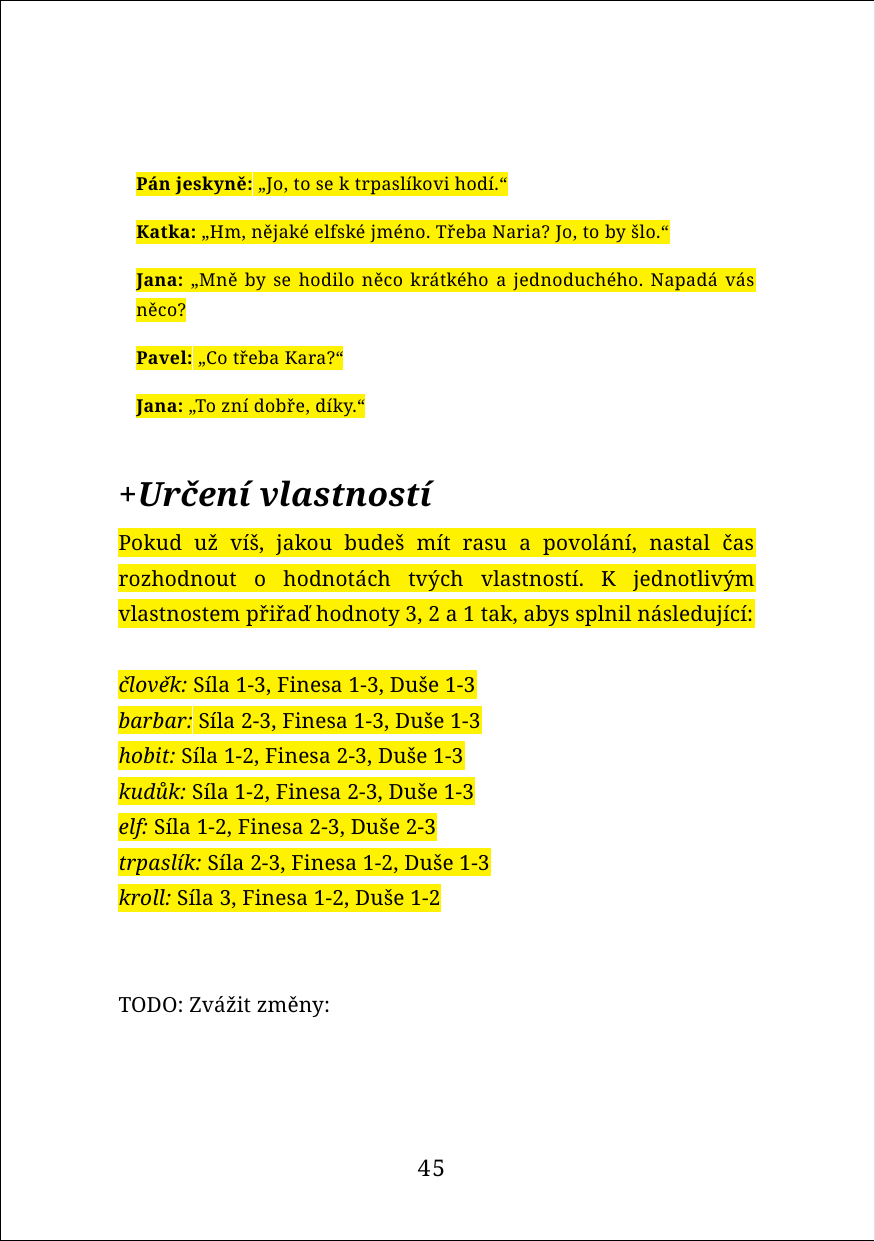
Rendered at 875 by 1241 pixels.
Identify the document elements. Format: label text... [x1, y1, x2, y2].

text Jana: „Mně by se hodilo něco krátkého a jednoduchého. Napadá vás něco? [136, 268, 756, 322]
text TODO: Zvážit změny: [118, 990, 756, 1018]
text Pán jeskyně: „Jo, to se k trpaslíkovi hodí.“ [136, 172, 756, 196]
text Pavel: „Co třeba Kara?“ [136, 346, 756, 370]
subtitle +Určení vlastností [118, 471, 756, 517]
text Jana: „To zní dobře, díky.“ [136, 394, 756, 418]
text Pokud už víš, jakou budeš mít rasu a povolání, nastal čas rozhodnout o hodnotách tvých vlastností. K jednotlivým vlastnostem přiřaď hodnoty 3, 2 a 1 tak, abys splnil následující: člověk: Síla 1-3, Finesa 1-3, Duše 1-3 barbar: Síla 2-3, Finesa 1-3, Duše 1-3 hobit: Síla 1-2, Finesa 2-3, Duše 1-3 kudůk: Síla 1-2, Finesa 2-3, Duše 1-3 elf: Síla 1-2, Finesa 2-3, Duše 2-3 trpaslík: Síla 2-3, Finesa 1-2, Duše 1-3 kroll: Síla 3, Finesa 1-2, Duše 1-2 [118, 528, 756, 912]
text Katka: „Hm, nějaké elfské jméno. Třeba Naria? Jo, to by šlo.“ [136, 220, 756, 244]
